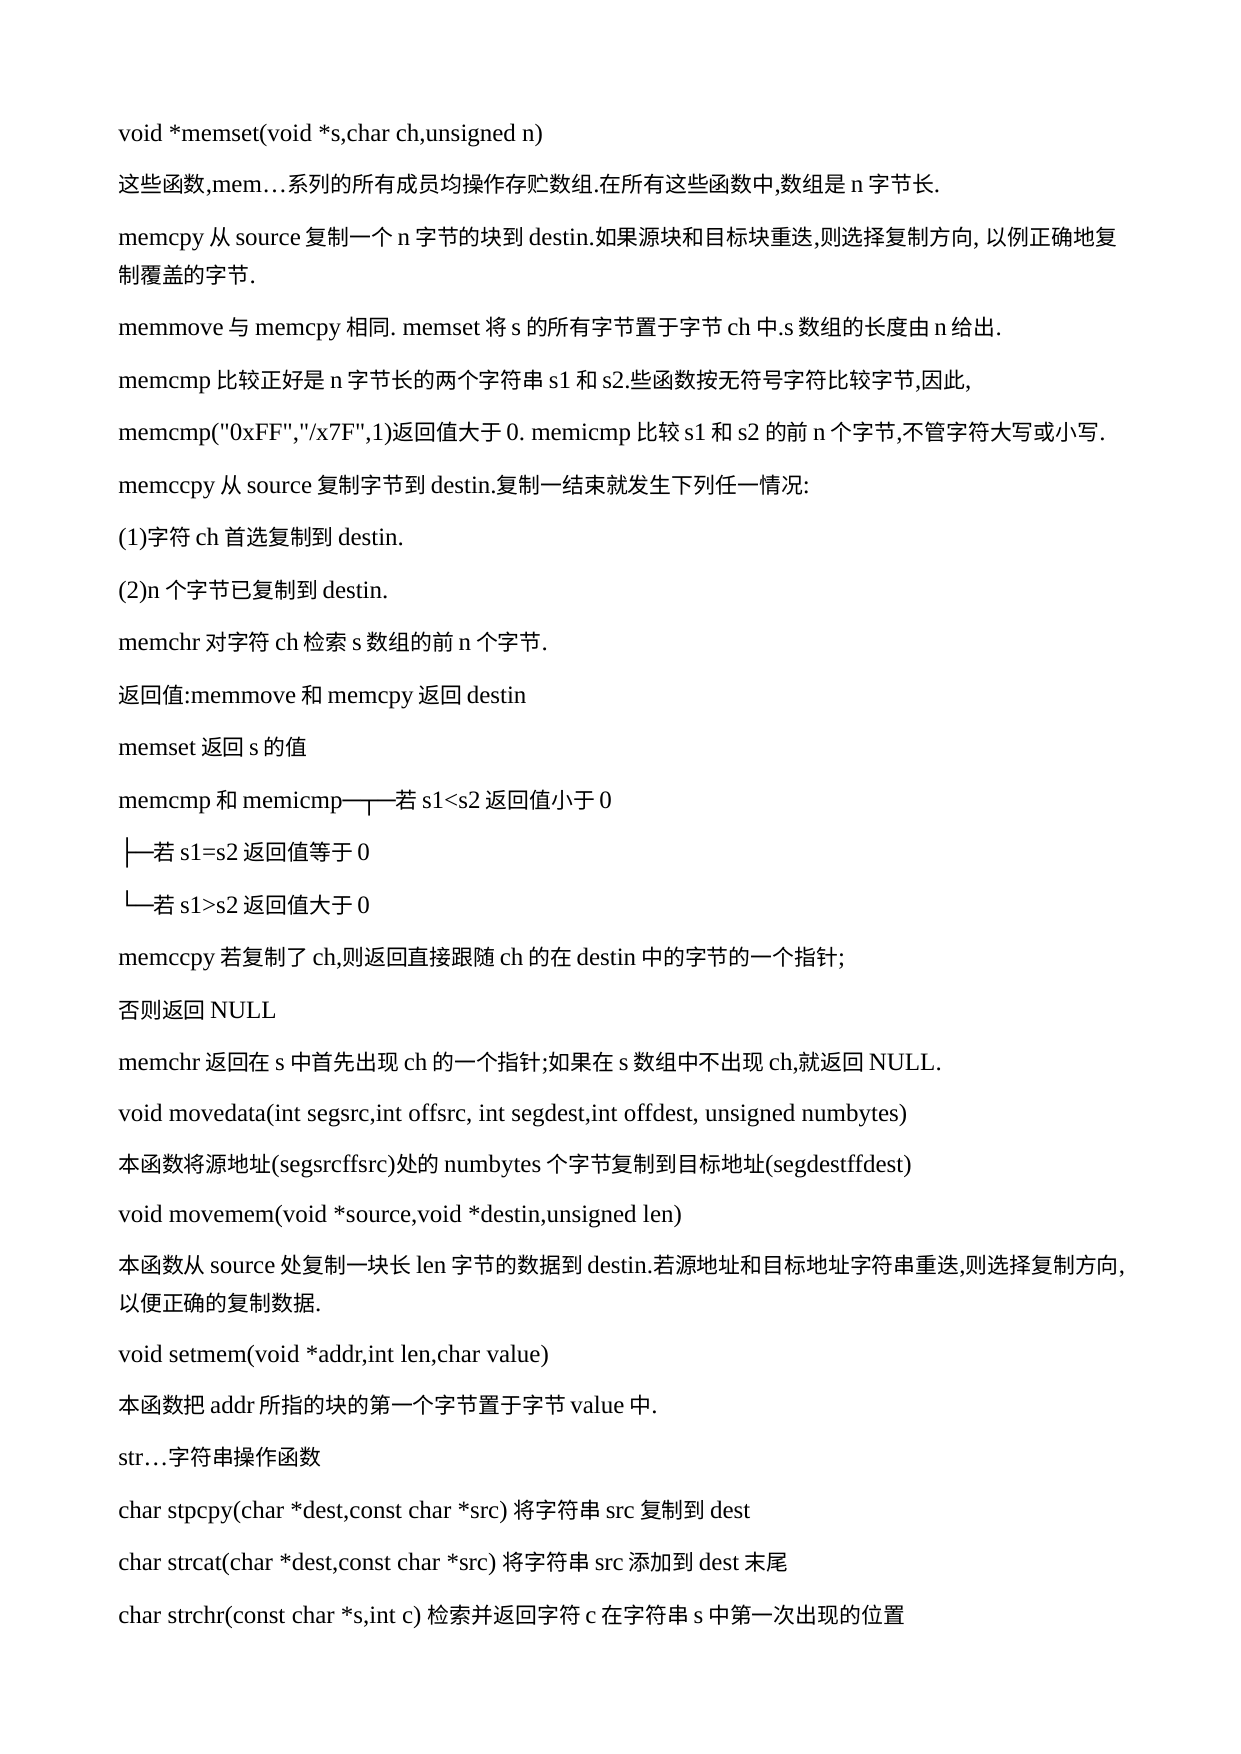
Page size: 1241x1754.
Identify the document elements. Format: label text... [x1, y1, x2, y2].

text void setmem(void *addr,int len,char value) [118, 1339, 1122, 1367]
text 本函数将源地址(segsrcffsrc)处的numbytes个字节复制到目标地址(segdestffdest) [118, 1147, 1122, 1178]
text 返回值:memmove和memcpy返回destin [118, 678, 1122, 709]
text memcmp("0xFF","/x7F",1)返回值大于0. memicmp比较s1和s2的前n个字节,不管字符大写或小写. [118, 415, 1122, 447]
text void movedata(int segsrc,int offsrc, int segdest,int offdest, unsigned numbytes) [118, 1098, 1122, 1126]
text memccpy从source复制字节到destin.复制一结束就发生下列任一情况: [118, 468, 1122, 499]
text memset返回s的值 [118, 730, 1122, 762]
text ├─若s1=s2返回值等于0 [118, 835, 1122, 867]
text 否则返回NULL [118, 993, 1122, 1024]
text └─若s1>s2返回值大于0 [118, 888, 1122, 919]
text 这些函数,mem…系列的所有成员均操作存贮数组.在所有这些函数中,数组是n字节长. [118, 167, 1122, 199]
text str…字符串操作函数 [118, 1440, 1122, 1472]
text memccpy若复制了ch,则返回直接跟随ch的在destin中的字节的一个指针; [118, 940, 1122, 972]
text memchr返回在s中首先出现ch的一个指针;如果在s数组中不出现ch,就返回NULL. [118, 1045, 1122, 1077]
text (1)字符ch首选复制到destin. [118, 520, 1122, 552]
text memcpy从source复制一个n字节的块到destin.如果源块和目标块重迭,则选择复制方向, 以例正确地复制覆盖的字节. [118, 220, 1122, 289]
text char strchr(const char *s,int c) 检索并返回字符c在字符串s中第一次出现的位置 [118, 1598, 1122, 1629]
text memmove与memcpy相同. memset将s的所有字节置于字节ch中.s数组的长度由n给出. [118, 310, 1122, 342]
text 本函数把addr所指的块的第一个字节置于字节value中. [118, 1388, 1122, 1419]
text void movemem(void *source,void *destin,unsigned len) [118, 1199, 1122, 1228]
text 本函数从source处复制一块长len字节的数据到destin.若源地址和目标地址字符串重迭,则选择复制方向,以便正确的复制数据. [118, 1248, 1122, 1318]
text char stpcpy(char *dest,const char *src) 将字符串src复制到dest [118, 1493, 1122, 1524]
text memcmp比较正好是n字节长的两个字符串s1和s2.些函数按无符号字符比较字节,因此, [118, 363, 1122, 394]
text memcmp和memicmp─┬─若s1<s2返回值小于0 [118, 783, 1122, 814]
text char strcat(char *dest,const char *src) 将字符串src添加到dest末尾 [118, 1545, 1122, 1577]
text memchr对字符ch检索s数组的前n个字节. [118, 625, 1122, 657]
text (2)n个字节已复制到destin. [118, 573, 1122, 604]
text void *memset(void *s,char ch,unsigned n) [118, 118, 1122, 147]
